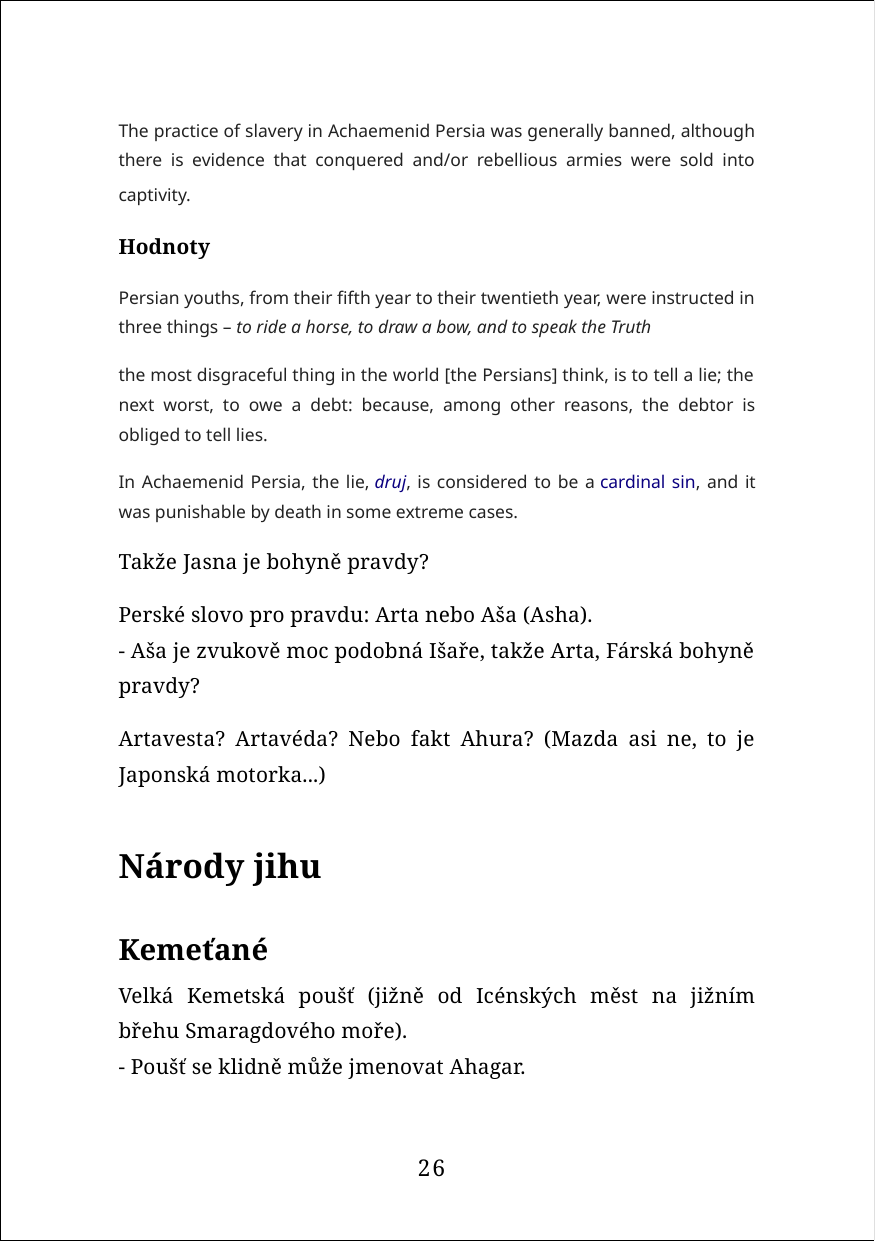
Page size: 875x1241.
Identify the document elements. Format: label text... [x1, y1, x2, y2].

text the most disgraceful thing in the world [the Persians] think, is to tell a lie; the next worst, to owe a debt: because, among other reasons, the debtor is obliged to tell lies. [118, 363, 756, 446]
text Velká Kemetská poušť (jižně od Icénských měst na jižním břehu Smaragdového moře). - Poušť se klidně může jmenovat Ahagar. [118, 981, 756, 1081]
subtitle Kemeťané [118, 930, 756, 969]
text In Achaemenid Persia, the lie, druj, is considered to be a cardinal sin, and it was punishable by death in some extreme cases. [118, 470, 756, 523]
text Perské slovo pro pravdu: Arta nebo Aša (Asha). - Aša je zvukově moc podobná Išaře, takže Arta, Fárská bohyně pravdy? [118, 600, 756, 700]
text Persian youths, from their fifth year to their twentieth year, were instructed in three things – to ride a horse, to draw a bow, and to speak the Truth [118, 285, 756, 339]
text The practice of slavery in Achaemenid Persia was generally banned, although there is evidence that conquered and/or rebellious armies were sold into captivity. [118, 118, 756, 207]
text Hodnoty [118, 232, 756, 261]
text Artavesta? Artavéda? Nebo fakt Ahura? (Mazda asi ne, to je Japonská motorka...) [118, 724, 756, 788]
subtitle Národy jihu [118, 843, 756, 888]
text Takže Jasna je bohyně pravdy? [118, 547, 756, 576]
